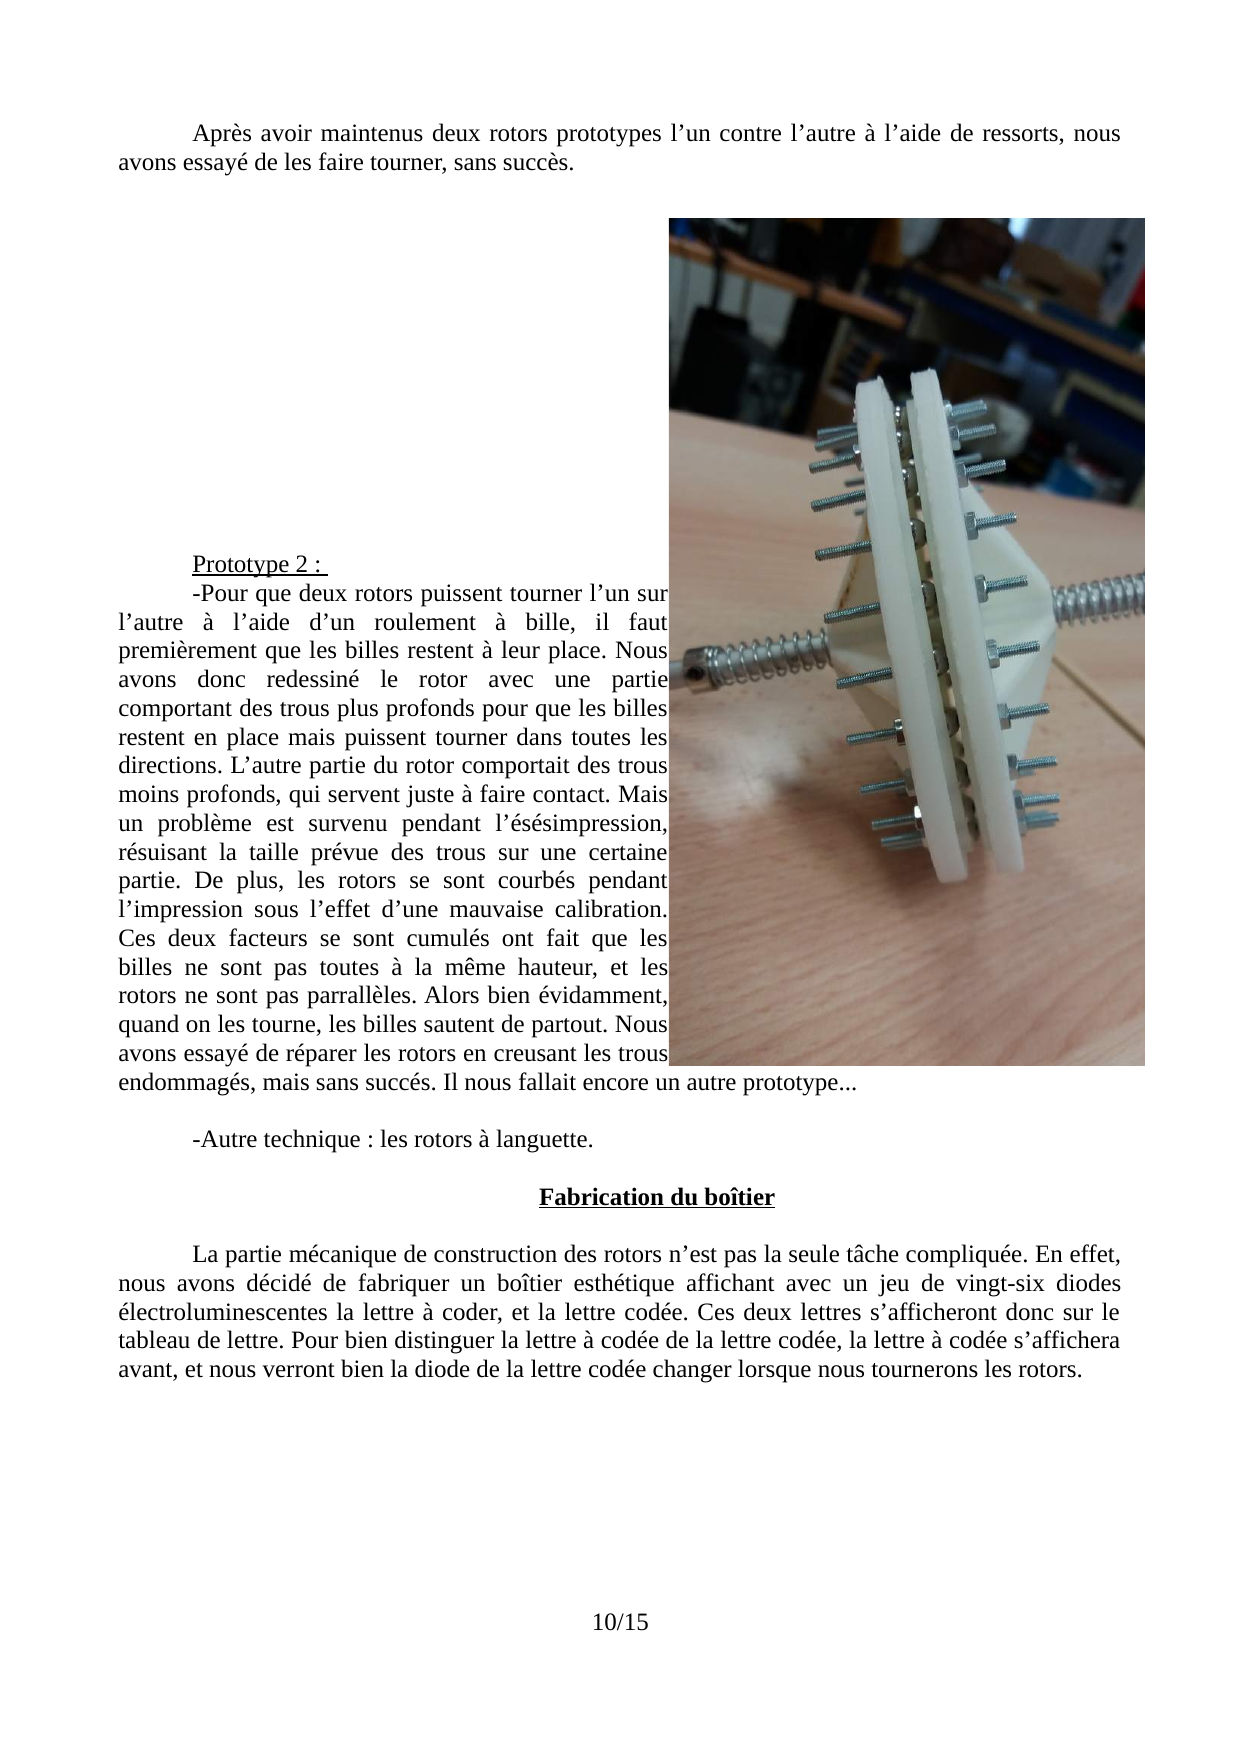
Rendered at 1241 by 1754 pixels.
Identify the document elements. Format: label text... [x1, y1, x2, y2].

text Fabrication du boîtier [118, 1182, 1122, 1211]
picture [668, 218, 1145, 1066]
text Prototype 2 : [118, 549, 668, 578]
text Après avoir maintenus deux rotors prototypes l’un contre l’autre à l’aide de ressorts, nous avons essayé de les faire tourner, sans succès. [118, 118, 1122, 176]
text La partie mécanique de construction des rotors n’est pas la seule tâche compliquée. En effet, nous avons décidé de fabriquer un boîtier esthétique affichant avec un jeu de vingt-six diodes électroluminescentes la lettre à coder, et la lettre codée. Ces deux lettres s’afficheront donc sur le tableau de lettre. Pour bien distinguer la lettre à codée de la lettre codée, la lettre à codée s’affichera avant, et nous verront bien la diode de la lettre codée changer lorsque nous tournerons les rotors. [118, 1239, 1122, 1383]
text -Autre technique : les rotors à languette. [118, 1124, 1122, 1153]
text -Pour que deux rotors puissent tourner l’un sur l’autre à l’aide d’un roulement à bille, il faut premièrement que les billes restent à leur place. Nous avons donc redessiné le rotor avec une partie comportant des trous plus profonds pour que les billes restent en place mais puissent tourner dans toutes les directions. L’autre partie du rotor comportait des trous moins profonds, qui servent juste à faire contact. Mais un problème est survenu pendant l’ésésimpression, résuisant la taille prévue des trous sur une certaine partie. De plus, les rotors se sont courbés pendant l’impression sous l’effet d’une mauvaise calibration. Ces deux facteurs se sont cumulés ont fait que les billes ne sont pas toutes à la même hauteur, et les rotors ne sont pas parrallèles. Alors bien évidamment, quand on les tourne, les billes sautent de partout. Nous avons essayé de réparer les rotors en creusant les trous endommagés, mais sans succés. Il nous fallait encore un autre prototype... [118, 578, 1122, 1096]
